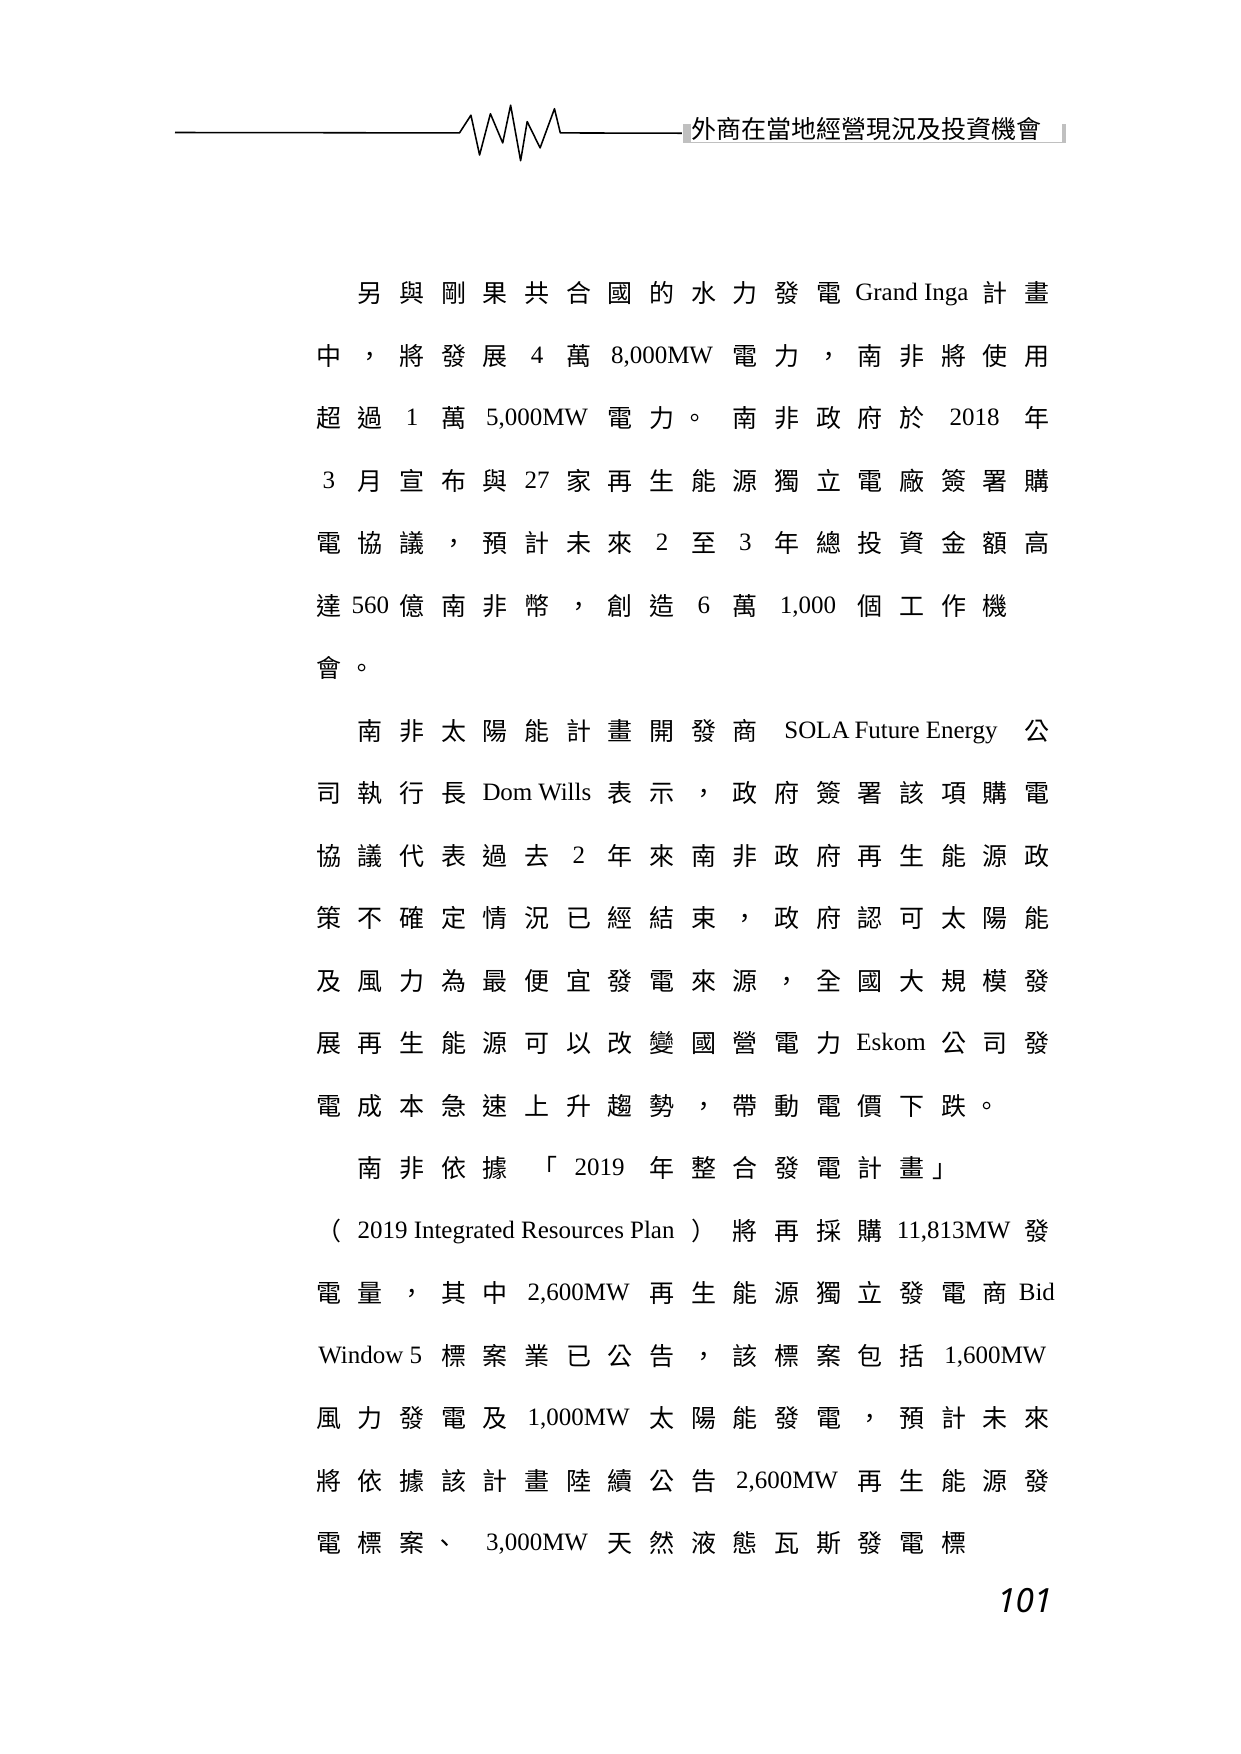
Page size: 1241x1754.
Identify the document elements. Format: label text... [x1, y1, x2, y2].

text 南非太陽能計畫開發商SOLA Future Energy公司執行長Dom Wills表示，政府簽署該項購電協議代表過去2年來南非政府再生能源政策不確定情況已經結束，政府認可太陽能及風力為最便宜發電來源，全國大規模發展再生能源可以改變國營電力Eskom公司發電成本急速上升趨勢，帶動電價下跌。 [281, 688, 1058, 1125]
text 南非依據「2019年整合發電計畫」（2019 Integrated Resources Plan）將再採購11,813MW發電量，其中2,600MW再生能源獨立發電商Bid Window 5標案業已公告，該標案包括1,600MW風力發電及1,000MW太陽能發電，預計未來將依據該計畫陸續公告2,600MW再生能源發電標案、3,000MW天然液態瓦斯發電標 [281, 1125, 1058, 1563]
text 另與剛果共合國的水力發電Grand Inga計畫中，將發展4萬8,000MW電力，南非將使用超過1萬5,000MW電力。南非政府於2018年3月宣布與27家再生能源獨立電廠簽署購電協議，預計未來2至3年總投資金額高達560億南非幣，創造6萬1,000個工作機會。 [281, 250, 1058, 688]
